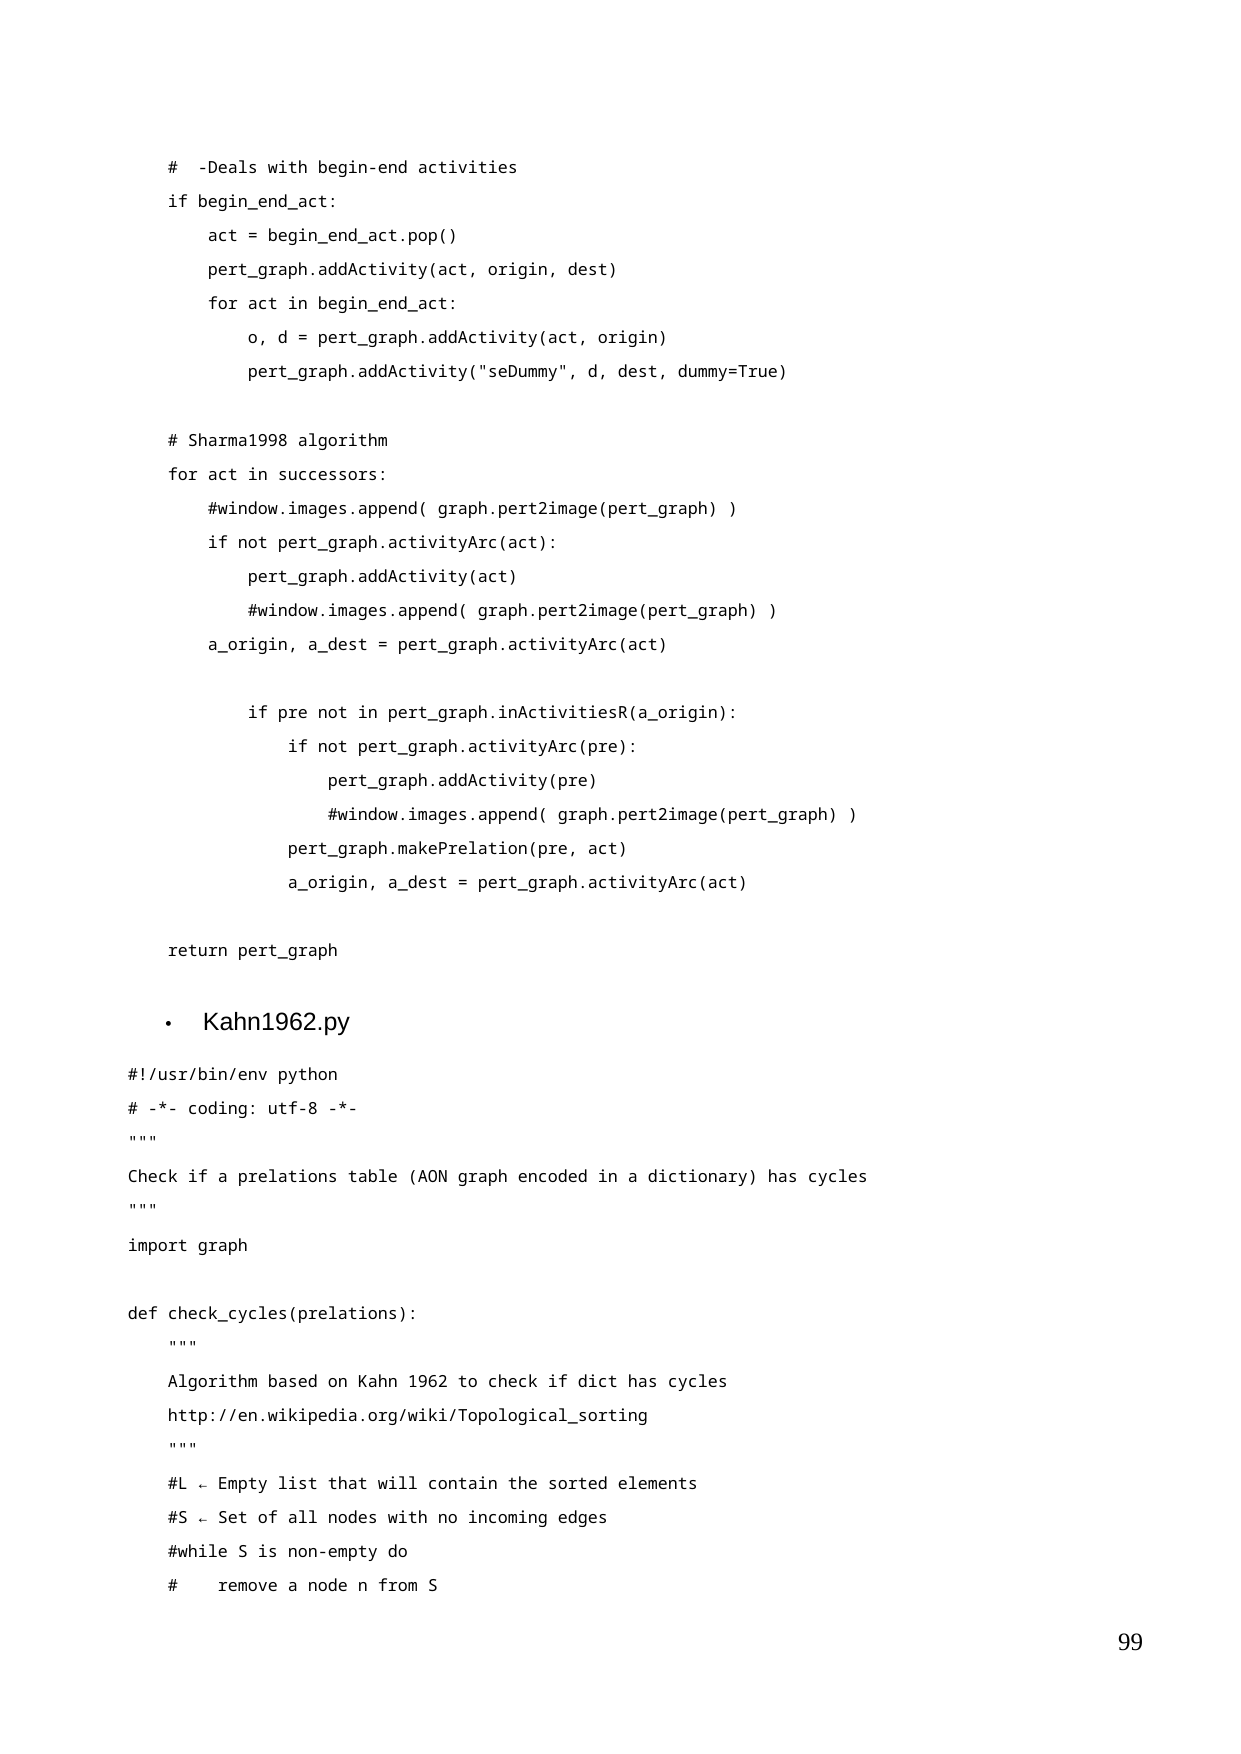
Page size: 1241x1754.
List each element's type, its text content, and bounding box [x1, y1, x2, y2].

text if not pert_graph.activityArc(pre): [128, 735, 1143, 757]
text act = begin_end_act.pop() [128, 224, 1143, 246]
text if begin_end_act: [128, 190, 1143, 212]
text def check_cycles(prelations): [128, 1301, 1143, 1324]
text pert_graph.addActivity(act) [128, 564, 1143, 587]
text # -Deals with begin-end activities [128, 156, 1143, 178]
text """ [128, 1199, 1143, 1222]
text #window.images.append( graph.pert2image(pert_graph) ) [128, 598, 1143, 621]
text """ [128, 1335, 1143, 1358]
text #while S is non-empty do [128, 1540, 1143, 1562]
text a_origin, a_dest = pert_graph.activityArc(act) [128, 632, 1143, 655]
text # -*- coding: utf-8 -*- [128, 1097, 1143, 1119]
text if not pert_graph.activityArc(act): [128, 530, 1143, 553]
text import graph [128, 1233, 1143, 1256]
text #S ← Set of all nodes with no incoming edges [128, 1506, 1143, 1528]
text if pre not in pert_graph.inActivitiesR(a_origin): [128, 701, 1143, 723]
list Kahn1962.py [165, 1007, 1143, 1036]
text o, d = pert_graph.addActivity(act, origin) [128, 326, 1143, 349]
text """ [128, 1131, 1143, 1154]
text pert_graph.addActivity(pre) [128, 769, 1143, 791]
text for act in begin_end_act: [128, 292, 1143, 314]
text pert_graph.addActivity("seDummy", d, dest, dummy=True) [128, 360, 1143, 383]
text #!/usr/bin/env python [128, 1063, 1143, 1086]
text for act in successors: [128, 462, 1143, 485]
text #window.images.append( graph.pert2image(pert_graph) ) [128, 803, 1143, 826]
text # remove a node n from S [128, 1574, 1143, 1596]
text pert_graph.addActivity(act, origin, dest) [128, 258, 1143, 281]
text # Sharma1998 algorithm [128, 428, 1143, 451]
text Check if a prelations table (AON graph encoded in a dictionary) has cycles [128, 1165, 1143, 1188]
text Algorithm based on Kahn 1962 to check if dict has cycles [128, 1369, 1143, 1392]
text return pert_graph [128, 939, 1143, 962]
text pert_graph.makePrelation(pre, act) [128, 837, 1143, 859]
text #window.images.append( graph.pert2image(pert_graph) ) [128, 496, 1143, 519]
text #L ← Empty list that will contain the sorted elements [128, 1472, 1143, 1494]
text a_origin, a_dest = pert_graph.activityArc(act) [128, 871, 1143, 894]
text http://en.wikipedia.org/wiki/Topological_sorting [128, 1403, 1143, 1426]
text """ [128, 1437, 1143, 1460]
